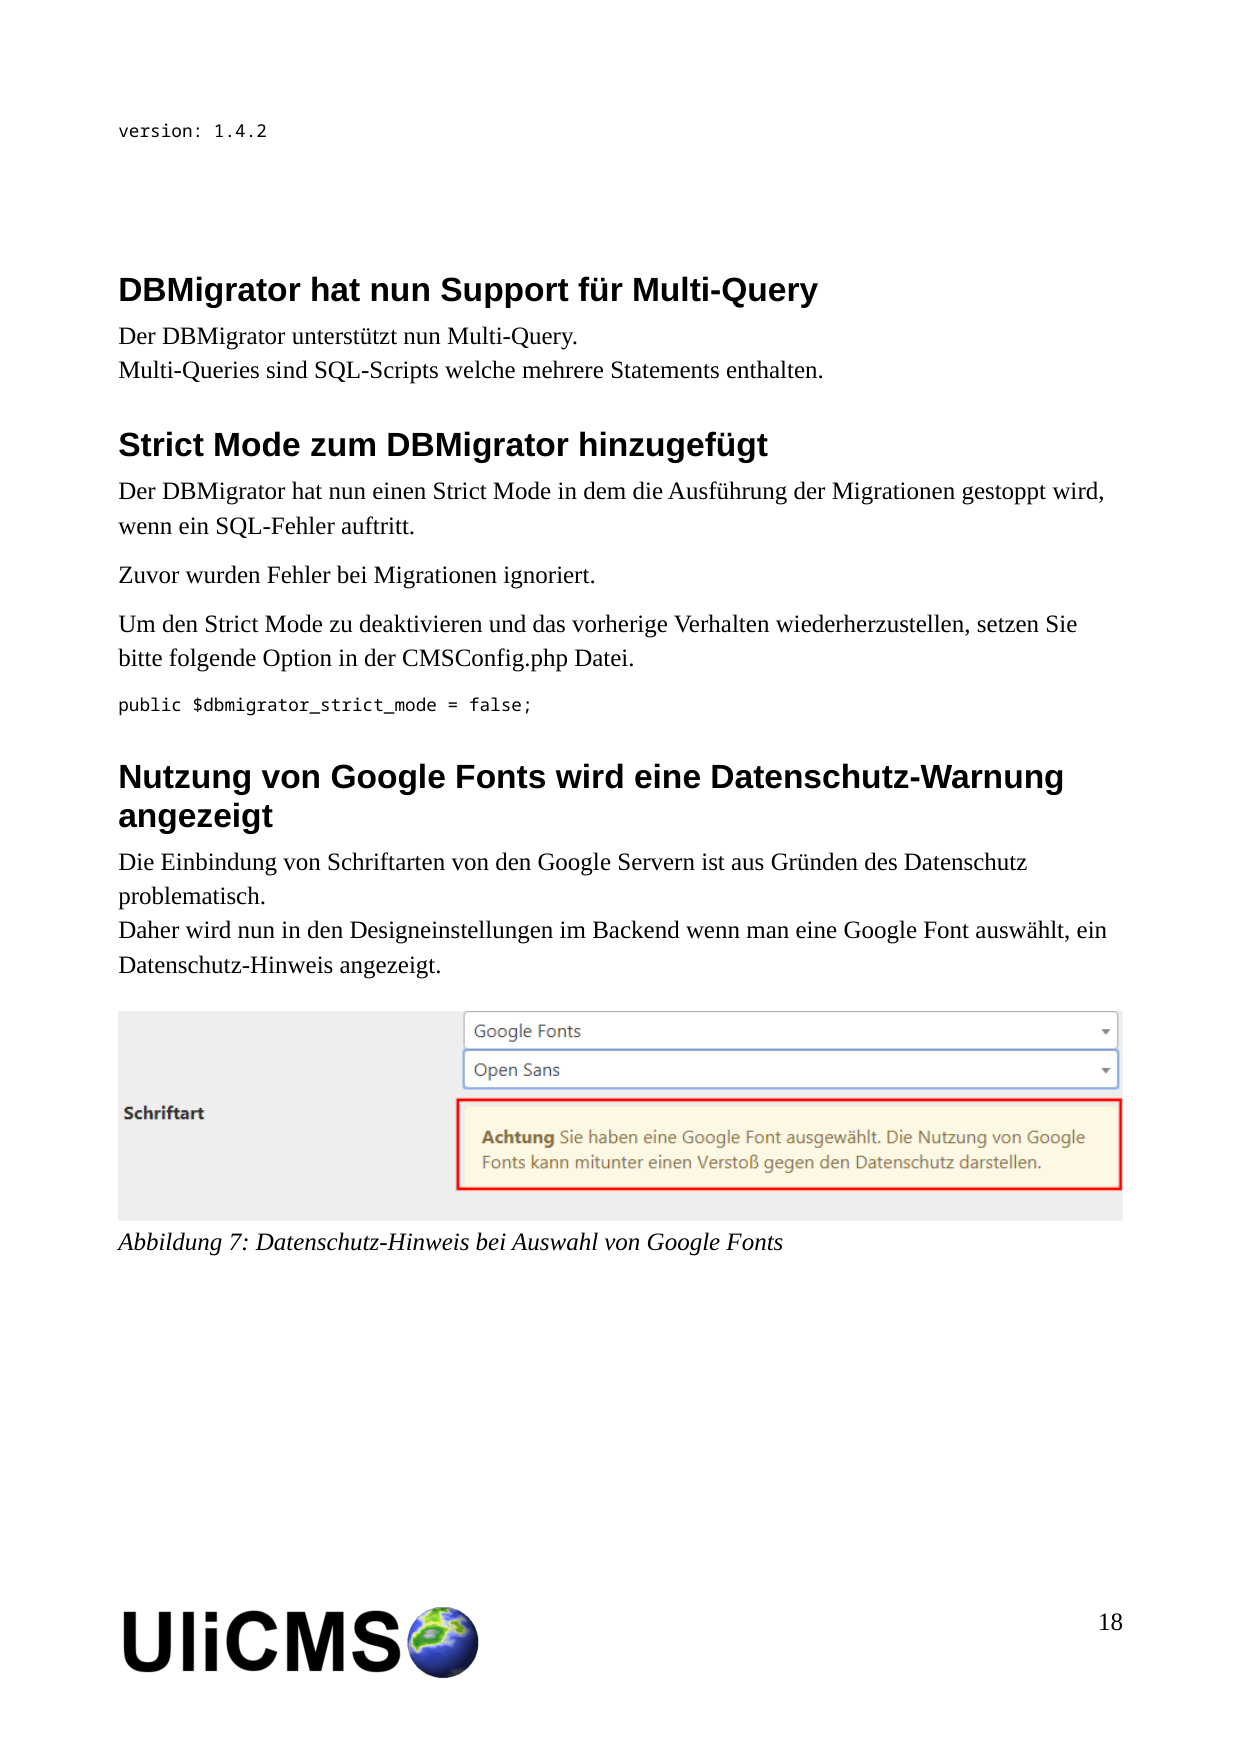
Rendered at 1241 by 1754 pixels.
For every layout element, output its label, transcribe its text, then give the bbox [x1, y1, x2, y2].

text Die Einbindung von Schriftarten von den Google Servern ist aus Gründen des Datenschutz problematisch. Daher wird nun in den Designeinstellungen im Backend wenn man eine Google Font auswählt, ein Datenschutz-Hinweis angezeigt. [118, 847, 1123, 979]
text Der DBMigrator hat nun einen Strict Mode in dem die Ausführung der Migrationen gestoppt wird, wenn ein SQL-Fehler auftritt. [118, 476, 1123, 539]
text version: 1.4.2 [118, 118, 1123, 142]
text public $dbmigrator_strict_mode = false; [118, 692, 1123, 717]
text Der DBMigrator unterstützt nun Multi-Query. Multi-Queries sind SQL-Scripts welche mehrere Statements enthalten. [118, 321, 1123, 384]
picture [118, 1011, 1123, 1222]
subtitle Nutzung von Google Fonts wird eine Datenschutz-Warnung angezeigt [118, 757, 1123, 834]
text Um den Strict Mode zu deaktivieren und das vorherige Verhalten wiederherzustellen, setzen Sie bitte folgende Option in der CMSConfig.php Datei. [118, 609, 1123, 672]
subtitle DBMigrator hat nun Support für Multi-Query [118, 269, 1123, 308]
picture [118, 1607, 479, 1681]
text Abbildung 7: Datenschutz-Hinweis bei Auswahl von Google Fonts [118, 1222, 1123, 1256]
text Zuvor wurden Fehler bei Migrationen ignoriert. [118, 560, 1123, 588]
subtitle Strict Mode zum DBMigrator hinzugefügt [118, 425, 1123, 464]
